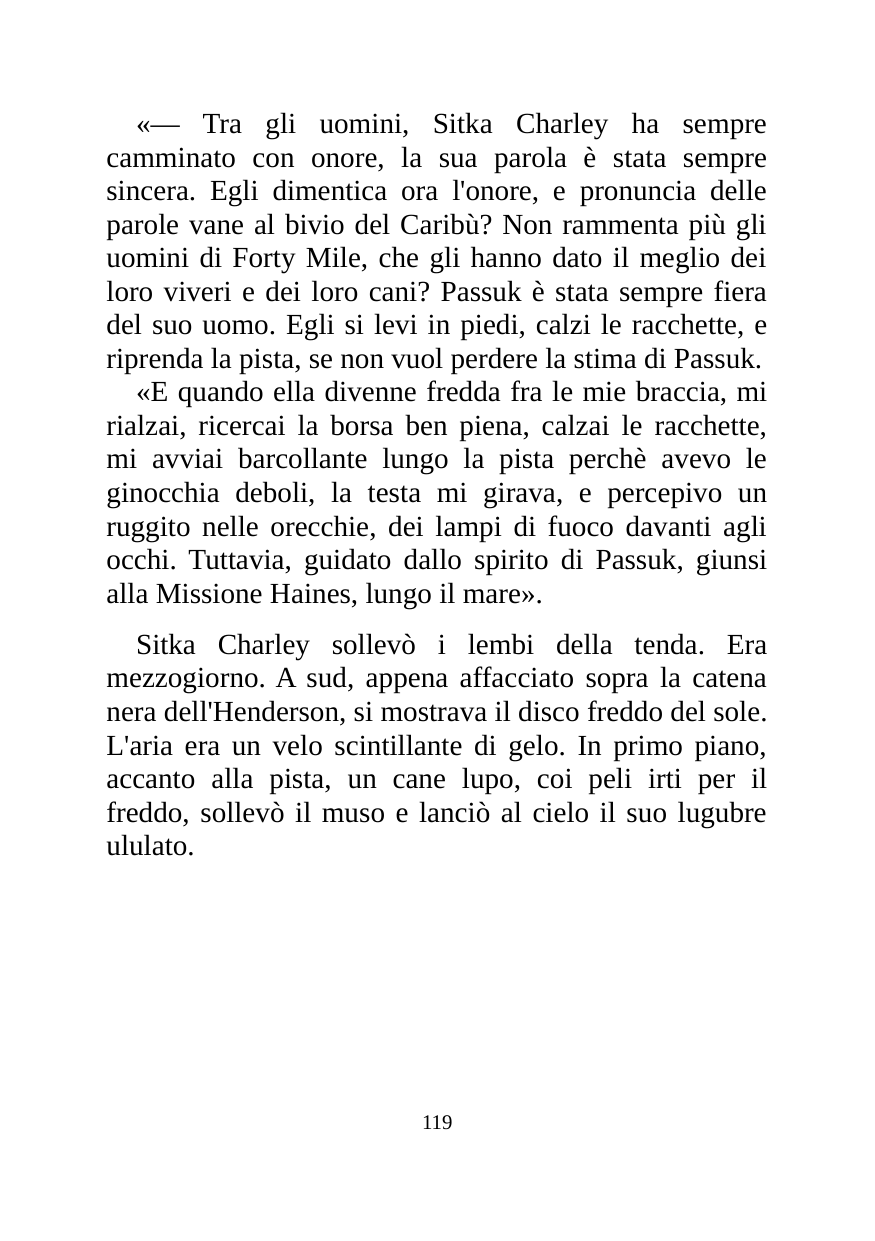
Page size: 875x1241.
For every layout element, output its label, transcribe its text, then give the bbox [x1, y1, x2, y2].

text «E quando ella divenne fredda fra le mie braccia, mi rialzai, ricercai la borsa ben piena, calzai le racchette, mi avviai barcollante lungo la pista perchè avevo le ginocchia deboli, la testa mi girava, e percepivo un ruggito nelle orecchie, dei lampi di fuoco davanti agli occhi. Tuttavia, guidato dallo spirito di Passuk, giunsi alla Missione Haines, lungo il mare». [106, 374, 768, 609]
text Sitka Charley sollevò i lembi della tenda. Era mezzogiorno. A sud, appena affacciato sopra la catena nera dell'Henderson, si mostrava il disco freddo del sole. L'aria era un velo scintillante di gelo. In primo piano, accanto alla pista, un cane lupo, coi peli irti per il freddo, sollevò il muso e lanciò al cielo il suo lugubre ululato. [106, 627, 768, 862]
text «— Tra gli uomini, Sitka Charley ha sempre camminato con onore, la sua parola è stata sempre sincera. Egli dimentica ora l'onore, e pronuncia delle parole vane al bivio del Caribù? Non rammenta più gli uomini di Forty Mile, che gli hanno dato il meglio dei loro viveri e dei loro cani? Passuk è stata sempre fiera del suo uomo. Egli si levi in piedi, calzi le racchette, e riprenda la pista, se non vuol perdere la stima di Passuk. [106, 106, 768, 374]
